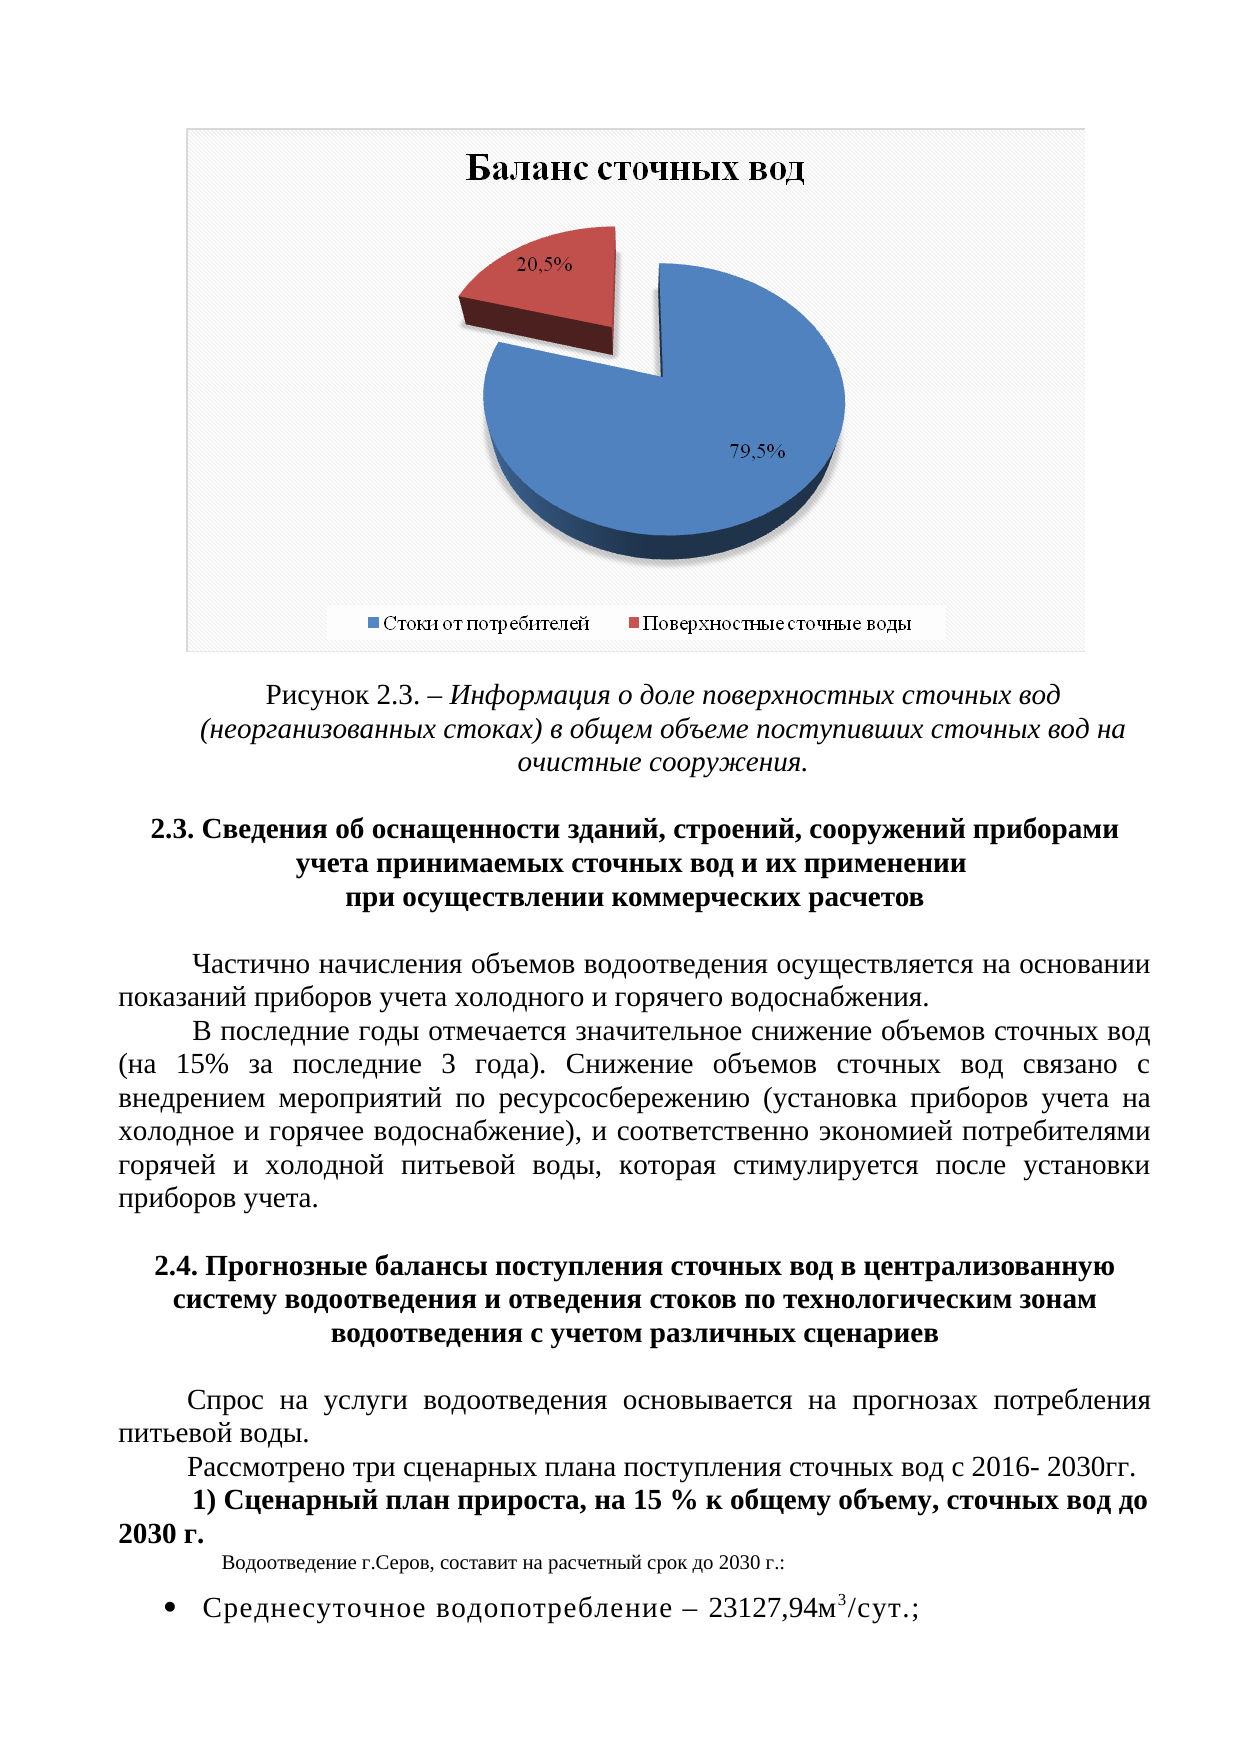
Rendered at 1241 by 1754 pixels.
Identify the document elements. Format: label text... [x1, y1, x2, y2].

subtitle 2.4. Прогнозные балансы поступления сточных вод в централизованную систему водоотведения и отведения стоков по технологическим зонам водоотведения с учетом различных сценариев [118, 1248, 1152, 1348]
subtitle при осуществлении коммерческих расчетов [118, 879, 1152, 912]
text 1) Сценарный план прироста, на 15 % к общему объему, сточных вод до 2030 г. [118, 1482, 1152, 1549]
text Рисунок 2.3. – Информация о доле поверхностных сточных вод (неорганизованных стоках) в общем объеме поступивших сточных вод на очистные сооружения. [177, 677, 1152, 778]
text В последние годы отмечается значительное снижение объемов сточных вод (на 15% за последние 3 года). Снижение объемов сточных вод связано с внедрением мероприятий по ресурсосбережению (установка приборов учета на холодное и горячее водоснабжение), и соответственно экономией потребителями горячей и холодной питьевой воды, которая стимулируется после установки приборов учета. [118, 1013, 1152, 1214]
subtitle 2.3. Сведения об оснащенности зданий, строений, сооружений приборами учета принимаемых сточных вод и их применении [118, 812, 1152, 879]
text Водоотведение г.Серов, составит на расчетный срок до 2030 г.: [148, 1549, 1152, 1574]
text Рассмотрено три сценарных плана поступления сточных вод с 2016- 2030гг. [118, 1449, 1152, 1482]
text Спрос на услуги водоотведения основывается на прогнозах потребления питьевой воды. [118, 1382, 1152, 1449]
text Частично начисления объемов водоотведения осуществляется на основании показаний приборов учета холодного и горячего водоснабжения. [118, 946, 1152, 1013]
list Среднесуточное водопотребление – 23127,94м3/сут.; [165, 1590, 1152, 1623]
